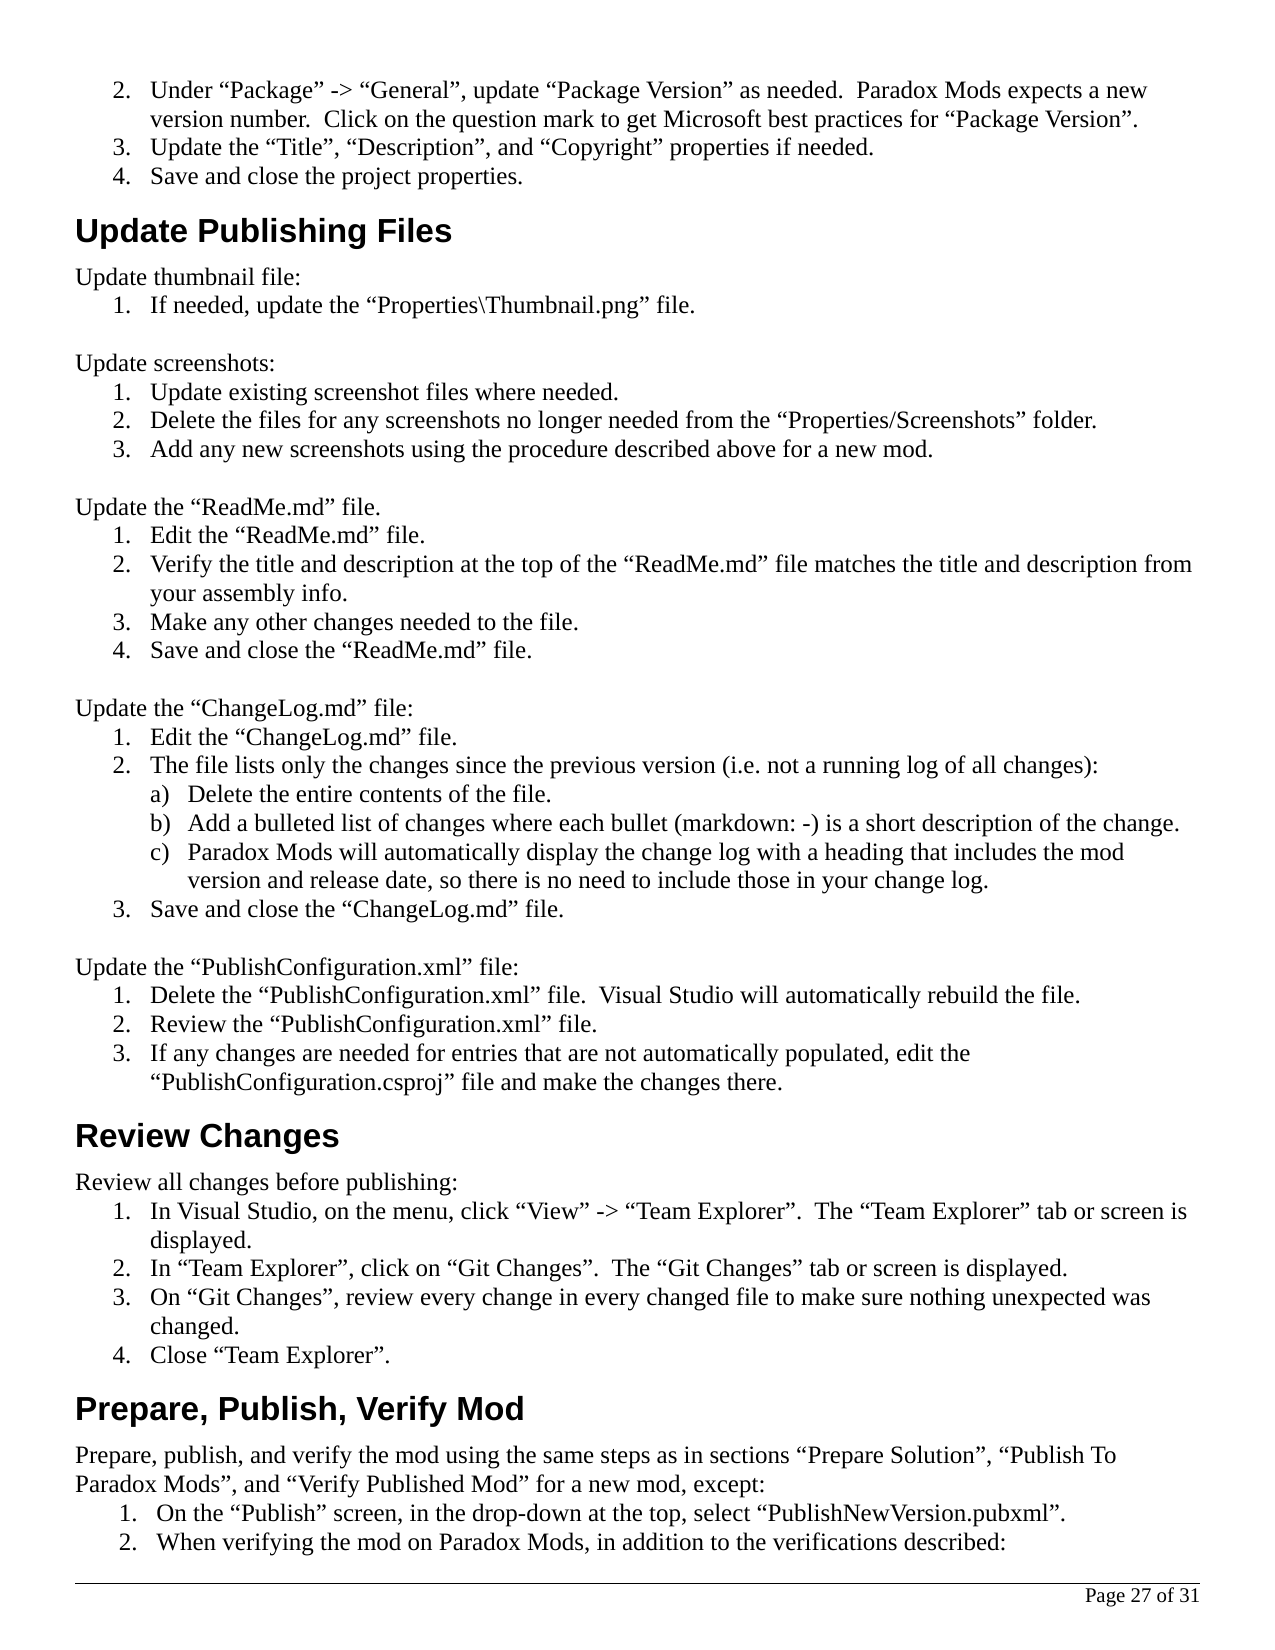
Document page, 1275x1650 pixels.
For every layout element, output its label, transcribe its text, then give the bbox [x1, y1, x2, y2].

text Prepare, publish, and verify the mod using the same steps as in sections “Prepare Solution”, “Publish To Paradox Mods”, and “Verify Published Mod” for a new mod, except: [75, 1440, 1200, 1498]
list The file lists only the changes since the previous version (i.e. not a running log of all changes): [112, 751, 1200, 779]
text Update the “ChangeLog.md” file: [75, 693, 1200, 722]
text Update thumbnail file: [75, 262, 1200, 291]
text Update screenshots: [75, 348, 1200, 377]
list Close “Team Explorer”. [112, 1340, 1200, 1368]
text Review all changes before publishing: [75, 1167, 1200, 1196]
text Update the “PublishConfiguration.xml” file: [75, 952, 1200, 981]
list Delete the “PublishConfiguration.xml” file. Visual Studio will automatically rebuild the file. [112, 981, 1200, 1009]
list Save and close the “ChangeLog.md” file. [112, 894, 1200, 923]
list Make any other changes needed to the file. [112, 607, 1200, 636]
list Paradox Mods will automatically display the change log with a heading that includes the mod version and release date, so there is no need to include those in your change log. [150, 837, 1200, 894]
list Review the “PublishConfiguration.xml” file. [112, 1009, 1200, 1038]
subtitle Prepare, Publish, Verify Mod [75, 1389, 1200, 1428]
list Delete the entire contents of the file. [150, 779, 1200, 808]
list Save and close the project properties. [112, 161, 1200, 190]
list In Visual Studio, on the menu, click “View” -> “Team Explorer”. The “Team Explorer” tab or screen is displayed. [112, 1196, 1200, 1253]
list Save and close the “ReadMe.md” file. [112, 636, 1200, 664]
list On “Git Changes”, review every change in every changed file to make sure nothing unexpected was changed. [112, 1282, 1200, 1340]
list Add any new screenshots using the procedure described above for a new mod. [112, 434, 1200, 463]
list In “Team Explorer”, click on “Git Changes”. The “Git Changes” tab or screen is displayed. [112, 1253, 1200, 1282]
list Update the “Title”, “Description”, and “Copyright” properties if needed. [112, 132, 1200, 161]
list Verify the title and description at the top of the “ReadMe.md” file matches the title and description from your assembly info. [112, 549, 1200, 607]
list On the “Publish” screen, in the drop-down at the top, select “PublishNewVersion.pubxml”. [119, 1498, 1200, 1527]
list When verifying the mod on Paradox Mods, in addition to the verifications described: [119, 1527, 1200, 1555]
list Under “Package” -> “General”, update “Package Version” as needed. Paradox Mods expects a new version number. Click on the question mark to get Microsoft best practices for “Package Version”. [112, 75, 1200, 132]
list If any changes are needed for entries that are not automatically populated, edit the “PublishConfiguration.csproj” file and make the changes there. [112, 1038, 1200, 1096]
subtitle Review Changes [75, 1116, 1200, 1155]
list Delete the files for any screenshots no longer needed from the “Properties/Screenshots” folder. [112, 406, 1200, 434]
list If needed, update the “Properties\Thumbnail.png” file. [112, 291, 1200, 319]
list Add a bulleted list of changes where each bullet (markdown: -) is a short description of the change. [150, 808, 1200, 837]
list Edit the “ReadMe.md” file. [112, 521, 1200, 549]
list Update existing screenshot files where needed. [112, 377, 1200, 406]
subtitle Update Publishing Files [75, 211, 1200, 249]
list Edit the “ChangeLog.md” file. [112, 722, 1200, 751]
text Update the “ReadMe.md” file. [75, 492, 1200, 521]
